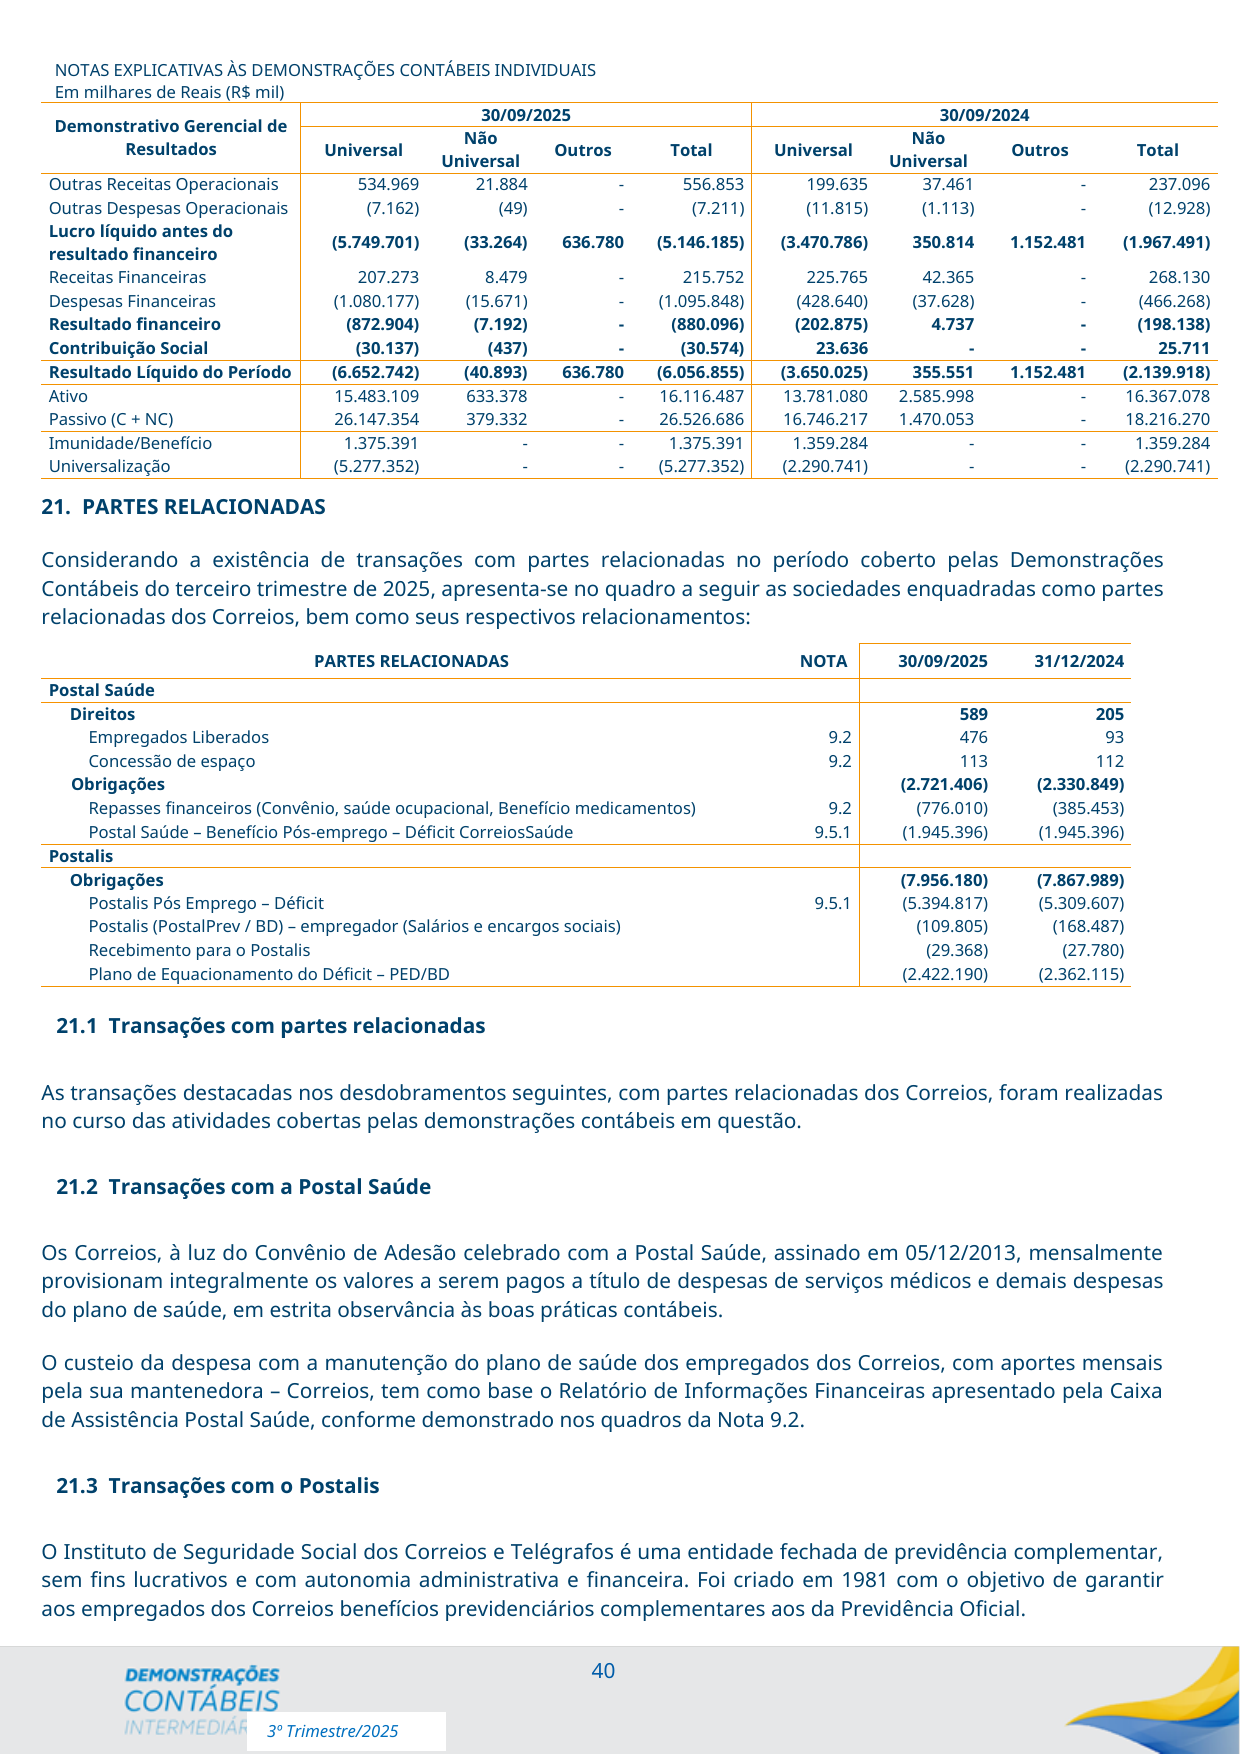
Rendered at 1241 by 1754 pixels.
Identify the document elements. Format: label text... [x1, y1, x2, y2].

table_cell Imunidade/Benefício [41, 432, 300, 454]
table_cell Outros [535, 127, 631, 172]
table_cell 379.332 [426, 407, 535, 431]
table_header 30/09/2025 [860, 644, 995, 678]
table_cell - [982, 432, 1093, 454]
table_cell [781, 868, 859, 891]
picture [0, 1646, 1241, 1754]
table_cell (1.967.491) [1093, 220, 1218, 265]
table_cell 2.585.998 [875, 385, 982, 407]
table_cell 268.130 [1093, 265, 1218, 289]
table_cell (29.368) [860, 938, 995, 962]
table_cell 26.147.354 [301, 407, 426, 431]
table_cell (5.309.607) [995, 891, 1131, 915]
table_cell Postal Saúde [41, 679, 781, 702]
table_cell 16.746.217 [752, 407, 875, 431]
table_cell [860, 679, 995, 702]
table_cell 215.752 [631, 265, 751, 289]
table_cell [781, 845, 859, 867]
table_cell 9.2 [781, 749, 859, 773]
table_cell (5.394.817) [860, 891, 995, 915]
table_cell Total [631, 127, 751, 172]
table_cell (1.080.177) [301, 289, 426, 312]
list 21.1 Transações com partes relacionadas [56, 1012, 1165, 1040]
table_cell (5.277.352) [631, 455, 751, 478]
text Os Correios, à luz do Convênio de Adesão celebrado com a Postal Saúde, assinado em 05/12/2013, mensalmente provisionam integralmente os valores a serem pagos a título de despesas de serviços médicos e demais despesas do plano de saúde, em estrita observância às boas práticas contábeis. [41, 1238, 1165, 1323]
table_cell (7.211) [631, 196, 751, 220]
text 21. PARTES RELACIONADAS [41, 492, 1165, 520]
table_cell 9.2 [781, 725, 859, 749]
table_cell (2.721.406) [860, 773, 995, 796]
table_cell - [535, 385, 631, 407]
table_cell Não Universal [875, 127, 982, 172]
table_cell (2.139.918) [1093, 361, 1218, 383]
table_cell Despesas Financeiras [41, 289, 300, 312]
table_cell (11.815) [752, 196, 875, 220]
table_cell 534.969 [301, 174, 426, 196]
table_cell (880.096) [631, 313, 751, 336]
table_cell (2.290.741) [752, 455, 875, 478]
table_cell 112 [995, 749, 1131, 773]
table_cell - [535, 265, 631, 289]
table_cell (1.945.396) [860, 820, 995, 843]
table_cell 636.780 [535, 220, 631, 265]
table_cell - [982, 313, 1093, 336]
table_cell 633.378 [426, 385, 535, 407]
table_cell Outras Receitas Operacionais [41, 174, 300, 196]
table_cell Lucro líquido antes do resultado financeiro [41, 220, 300, 265]
text Considerando a existência de transações com partes relacionadas no período coberto pelas Demonstrações Contábeis do terceiro trimestre de 2025, apresenta-se no quadro a seguir as sociedades enquadradas como partes relacionadas dos Correios, bem como seus respectivos relacionamentos: [41, 545, 1165, 631]
table_cell (1.113) [875, 196, 982, 220]
table_cell 205 [995, 703, 1131, 725]
table_cell - [426, 432, 535, 454]
table_cell [781, 773, 859, 796]
table_cell - [982, 336, 1093, 360]
table_cell (5.749.701) [301, 220, 426, 265]
table_cell 1.470.053 [875, 407, 982, 431]
table_cell (3.470.786) [752, 220, 875, 265]
table_cell (385.453) [995, 796, 1131, 820]
table_cell (776.010) [860, 796, 995, 820]
table_cell Passivo (C + NC) [41, 407, 300, 431]
list 21.3 Transações com o Postalis [56, 1471, 1165, 1499]
table_cell [781, 938, 859, 962]
table_cell - [535, 313, 631, 336]
table_cell 9.5.1 [781, 820, 859, 843]
text O custeio da despesa com a manutenção do plano de saúde dos empregados dos Correios, com aportes mensais pela sua mantenedora – Correios, tem como base o Relatório de Informações Financeiras apresentado pela Caixa de Assistência Postal Saúde, conforme demonstrado nos quadros da Nota 9.2. [41, 1348, 1165, 1433]
table_cell 1.359.284 [752, 432, 875, 454]
table_cell (5.146.185) [631, 220, 751, 265]
table_cell 8.479 [426, 265, 535, 289]
table_cell (7.956.180) [860, 868, 995, 891]
table_cell - [535, 407, 631, 431]
table_cell - [535, 455, 631, 478]
table_cell (466.268) [1093, 289, 1218, 312]
table_cell 589 [860, 703, 995, 725]
table_cell Universal [752, 127, 875, 172]
table_cell Postal Saúde – Benefício Pós-emprego – Déficit CorreiosSaúde [41, 820, 781, 843]
table_cell 237.096 [1093, 174, 1218, 196]
table_cell (7.867.989) [995, 868, 1131, 891]
table_cell (40.893) [426, 361, 535, 383]
table_cell (30.137) [301, 336, 426, 360]
table_cell - [875, 336, 982, 360]
table_cell - [982, 289, 1093, 312]
table_cell (202.875) [752, 313, 875, 336]
table_cell - [875, 455, 982, 478]
table_cell [860, 845, 995, 867]
table_cell - [982, 385, 1093, 407]
table_cell Outros [982, 127, 1098, 172]
table_cell 1.359.284 [1093, 432, 1218, 454]
table_cell - [875, 432, 982, 454]
list 21.2 Transações com a Postal Saúde [56, 1172, 1165, 1200]
table_cell (5.277.352) [301, 455, 426, 478]
table_cell Postalis [41, 845, 781, 867]
table_cell 4.737 [875, 313, 982, 336]
table_cell 225.765 [752, 265, 875, 289]
table_cell Receitas Financeiras [41, 265, 300, 289]
table_cell (437) [426, 336, 535, 360]
table_cell Concessão de espaço [41, 749, 781, 773]
table_header 31/12/2024 [995, 644, 1131, 678]
table_cell (2.290.741) [1093, 455, 1218, 478]
table_cell 476 [860, 725, 995, 749]
table_cell (109.805) [860, 915, 995, 938]
table_cell (6.056.855) [631, 361, 751, 383]
table_header Demonstrativo Gerencial de Resultados [41, 109, 300, 172]
table_cell (37.628) [875, 289, 982, 312]
table_cell Não Universal [426, 127, 535, 172]
table_cell [781, 962, 859, 986]
table_cell (7.192) [426, 313, 535, 336]
table_cell (6.652.742) [301, 361, 426, 383]
table_cell Obrigações [41, 773, 781, 796]
table_cell (428.640) [752, 289, 875, 312]
table_cell Resultado financeiro [41, 313, 300, 336]
table_cell 9.5.1 [781, 891, 859, 915]
table_cell [781, 915, 859, 938]
table_cell Postalis (PostalPrev / BD) – empregador (Salários e encargos sociais) [41, 915, 781, 938]
table_cell (1.945.396) [995, 820, 1131, 843]
table_cell - [535, 174, 631, 196]
table_cell 113 [860, 749, 995, 773]
table_cell 23.636 [752, 336, 875, 360]
table_header NOTA [781, 643, 859, 678]
table_cell - [535, 432, 631, 454]
table_cell 556.853 [631, 174, 751, 196]
table_cell Total [1098, 127, 1218, 172]
table_cell - [535, 196, 631, 220]
table_cell 1.375.391 [301, 432, 426, 454]
table_cell 1.152.481 [982, 361, 1093, 383]
table_cell (33.264) [426, 220, 535, 265]
table_cell (12.928) [1093, 196, 1218, 220]
table_cell Recebimento para o Postalis [41, 938, 781, 962]
table_cell (1.095.848) [631, 289, 751, 312]
table_cell (15.671) [426, 289, 535, 312]
table_cell Empregados Liberados [41, 725, 781, 749]
table_cell Outras Despesas Operacionais [41, 196, 300, 220]
table_cell 1.152.481 [982, 220, 1093, 265]
table_cell (30.574) [631, 336, 751, 360]
table_cell 25.711 [1093, 336, 1218, 360]
table_cell (49) [426, 196, 535, 220]
table_cell Universalização [41, 455, 300, 478]
table_cell Plano de Equacionamento do Déficit – PED/BD [41, 962, 781, 986]
table_cell - [535, 336, 631, 360]
table_cell - [535, 289, 631, 312]
table_cell 15.483.109 [301, 385, 426, 407]
table_cell (198.138) [1093, 313, 1218, 336]
table_cell Obrigações [41, 868, 781, 891]
table_header 30/09/2025 [301, 109, 751, 126]
table_cell [781, 703, 859, 725]
table_cell [995, 845, 1131, 867]
table_cell Resultado Líquido do Período [41, 361, 300, 383]
table_cell (2.422.190) [860, 962, 995, 986]
table_cell 16.116.487 [631, 385, 751, 407]
table_cell 18.216.270 [1093, 407, 1218, 431]
table_cell 13.781.080 [752, 385, 875, 407]
table_cell - [426, 455, 535, 478]
table_cell (168.487) [995, 915, 1131, 938]
table_cell Contribuição Social [41, 336, 300, 360]
table_cell - [982, 174, 1093, 196]
table_cell 350.814 [875, 220, 982, 265]
table_cell 636.780 [535, 361, 631, 383]
table_cell - [982, 196, 1093, 220]
table_cell - [982, 265, 1093, 289]
table_header PARTES RELACIONADAS [41, 643, 781, 678]
table_header 30/09/2024 [752, 103, 1218, 126]
table_cell - [982, 455, 1093, 478]
table_cell 1.375.391 [631, 432, 751, 454]
table_cell 37.461 [875, 174, 982, 196]
text O Instituto de Seguridade Social dos Correios e Telégrafos é uma entidade fechada de previdência complementar, sem fins lucrativos e com autonomia administrativa e financeira. Foi criado em 1981 com o objetivo de garantir aos empregados dos Correios benefícios previdenciários complementares aos da Previdência Oficial. [41, 1537, 1165, 1622]
table_cell (7.162) [301, 196, 426, 220]
table_cell Direitos [41, 703, 781, 725]
table_cell 199.635 [752, 174, 875, 196]
table_cell 9.2 [781, 796, 859, 820]
table_cell (2.362.115) [995, 962, 1131, 986]
table_cell 26.526.686 [631, 407, 751, 431]
table_cell 16.367.078 [1093, 385, 1218, 407]
table_cell [781, 679, 859, 702]
table_cell [995, 679, 1131, 702]
table_cell 42.365 [875, 265, 982, 289]
table_cell 21.884 [426, 174, 535, 196]
table_cell 355.551 [875, 361, 982, 383]
table_cell Ativo [41, 385, 300, 407]
table_cell Postalis Pós Emprego – Déficit [41, 891, 781, 915]
table_cell 207.273 [301, 265, 426, 289]
text As transações destacadas nos desdobramentos seguintes, com partes relacionadas dos Correios, foram realizadas no curso das atividades cobertas pelas demonstrações contábeis em questão. [41, 1078, 1165, 1134]
table_cell - [982, 407, 1093, 431]
table_cell (27.780) [995, 938, 1131, 962]
table_cell Repasses financeiros (Convênio, saúde ocupacional, Benefício medicamentos) [41, 796, 781, 820]
table_cell (3.650.025) [752, 361, 875, 383]
table_cell (872.904) [301, 313, 426, 336]
table_cell 93 [995, 725, 1131, 749]
table_cell (2.330.849) [995, 773, 1131, 796]
table_cell Universal [301, 127, 426, 172]
